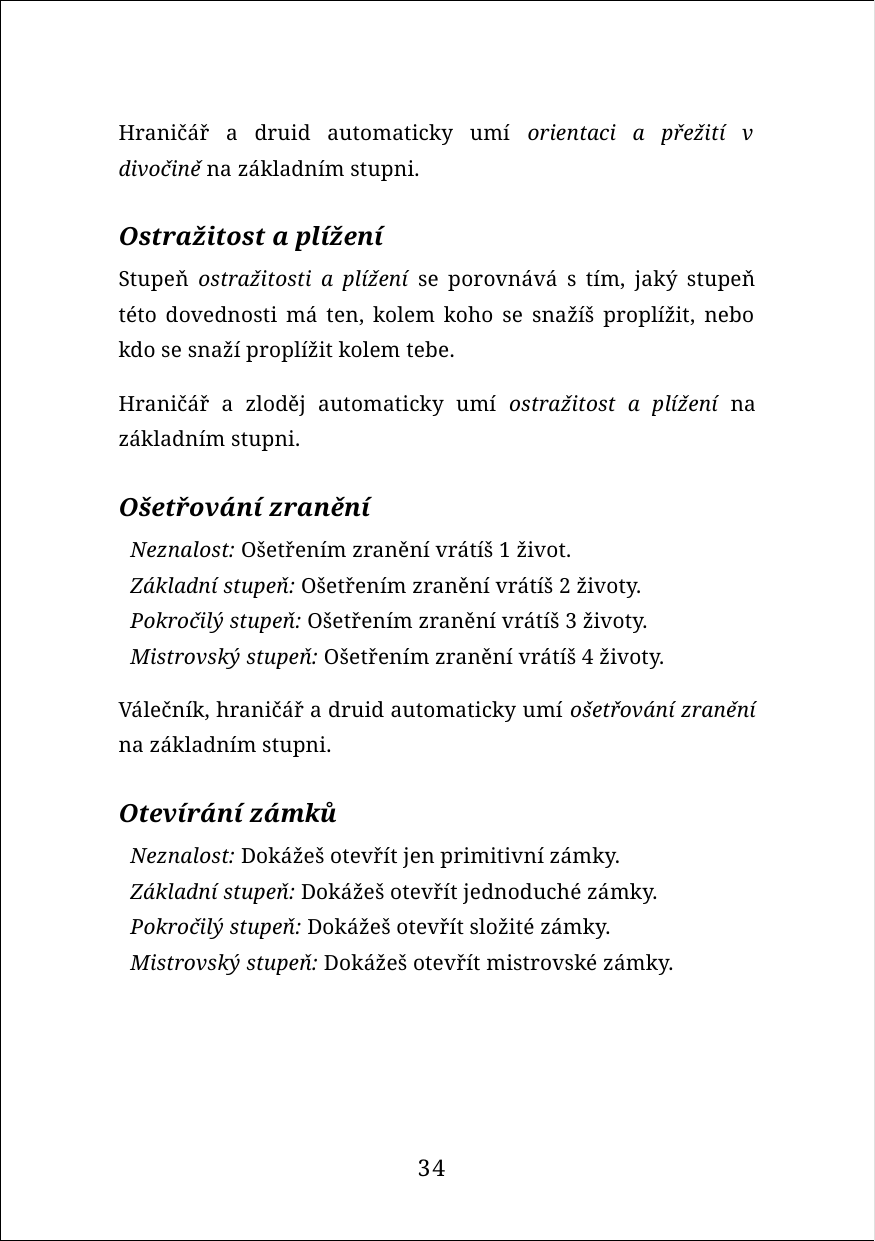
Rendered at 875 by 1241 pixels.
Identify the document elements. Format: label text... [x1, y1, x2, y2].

text Hraničář a zloděj automaticky umí ostražitost a plížení na základním stupni. [118, 389, 756, 453]
text Mistrovský stupeň: Ošetřením zranění vrátíš 4 životy. [130, 642, 756, 670]
text Základní stupeň: Ošetřením zranění vrátíš 2 životy. [130, 571, 756, 599]
text Neznalost: Dokážeš otevřít jen primitivní zámky. [130, 841, 756, 870]
subtitle Otevírání zámků [118, 796, 756, 829]
text Hraničář a druid automaticky umí orientaci a přežití v divočině na základním stupni. [118, 118, 756, 182]
text Pokročilý stupeň: Dokážeš otevřít složité zámky. [130, 912, 756, 941]
subtitle Ošetřování zranění [118, 489, 756, 523]
text Válečník, hraničář a druid automaticky umí ošetřování zranění na základním stupni. [118, 695, 756, 759]
text Stupeň ostražitosti a plížení se porovnává s tím, jaký stupeň této dovednosti má ten, kolem koho se snažíš proplížit, nebo kdo se snaží proplížit kolem tebe. [118, 264, 756, 364]
text Neznalost: Ošetřením zranění vrátíš 1 život. [130, 535, 756, 564]
text Mistrovský stupeň: Dokážeš otevřít mistrovské zámky. [130, 948, 756, 976]
text Základní stupeň: Dokážeš otevřít jednoduché zámky. [130, 877, 756, 905]
subtitle Ostražitost a plížení [118, 219, 756, 253]
text Pokročilý stupeň: Ošetřením zranění vrátíš 3 životy. [130, 606, 756, 635]
